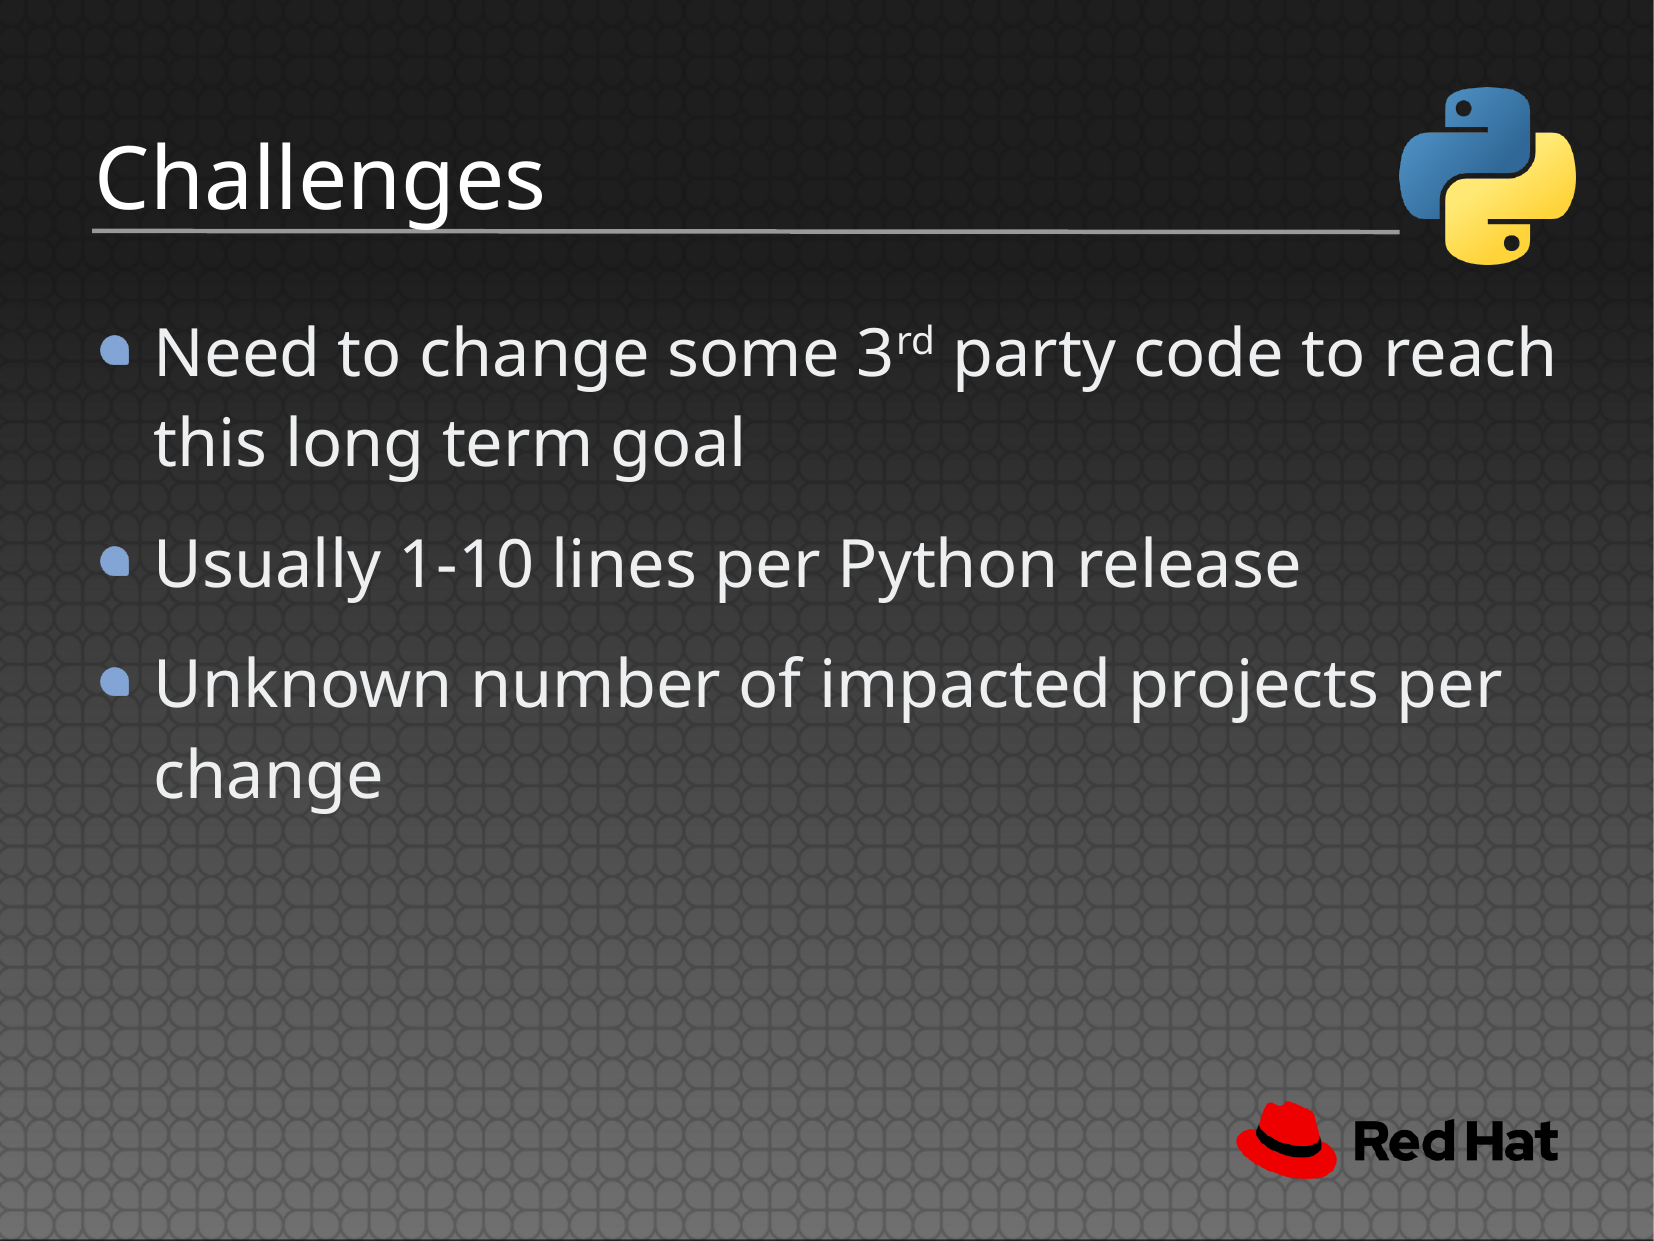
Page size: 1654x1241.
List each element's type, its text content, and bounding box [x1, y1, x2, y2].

picture [0, 0, 1654, 1241]
title Challenges [94, 100, 1426, 251]
list Need to change some 3rd party code to reach this long term goal Usually 1-10 lines per Python release Unknown number of impacted projects per change [82, 304, 1629, 1045]
